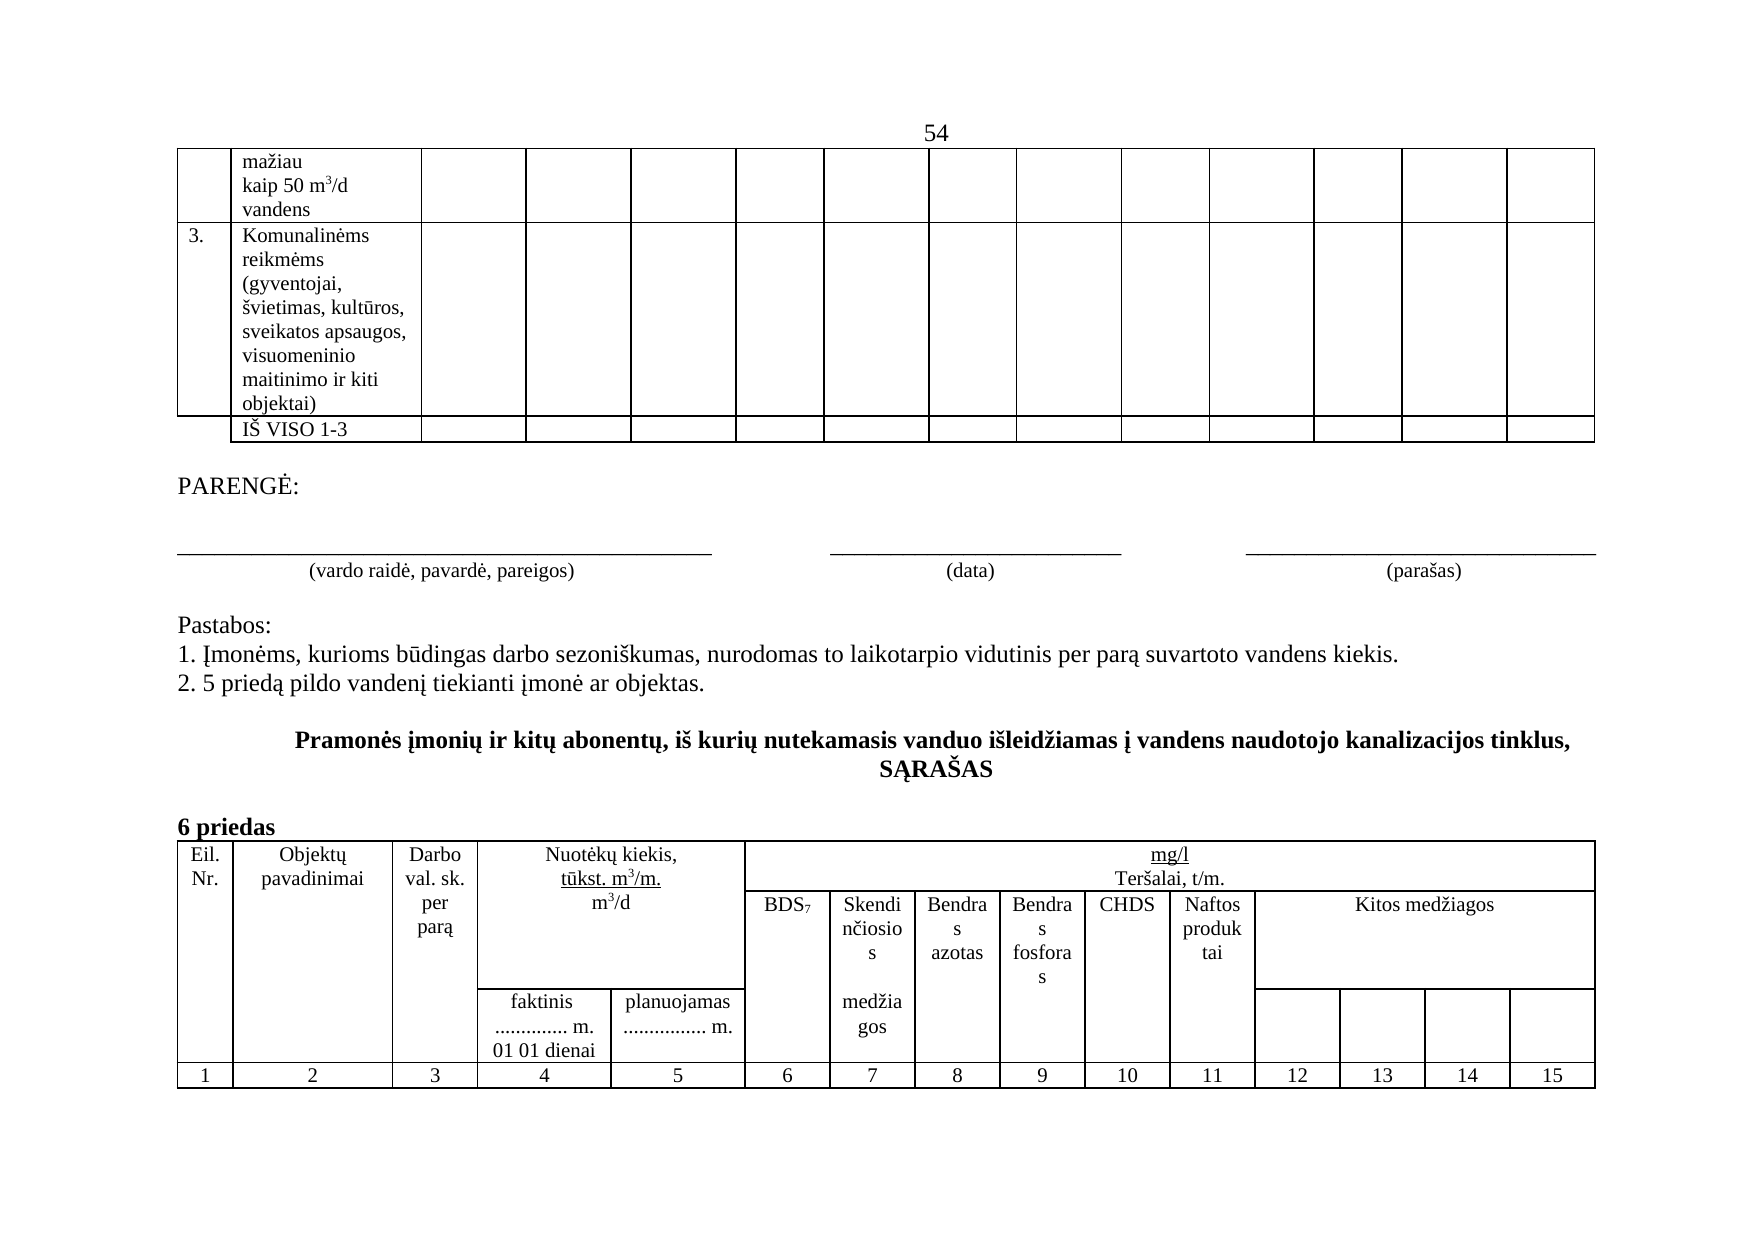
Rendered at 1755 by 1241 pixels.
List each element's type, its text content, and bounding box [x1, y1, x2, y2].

table_cell mažiau kaip 50 m3/d vandens [232, 149, 421, 221]
table_header Darbo val. sk. per parą [393, 842, 477, 1062]
table_header Nuotėkų kiekis, tūkst. m3/m. m3/d [478, 842, 744, 988]
table_cell [1511, 990, 1594, 1062]
table_cell [527, 149, 630, 221]
table_cell 4 [478, 1063, 610, 1087]
table_header Objektų pavadinimai [234, 842, 392, 1062]
table_cell [825, 223, 928, 415]
table_cell [1017, 417, 1121, 441]
table_cell [825, 417, 928, 441]
table_cell Skendinčiosios [831, 892, 914, 988]
table_cell planuojamas ................ m. [612, 990, 744, 1062]
table_cell [930, 223, 1016, 415]
table_cell [1017, 223, 1121, 415]
table_cell [930, 149, 1016, 221]
table_cell 3. [178, 223, 230, 415]
table_cell [1426, 990, 1509, 1062]
table_cell 1 [178, 1063, 232, 1087]
text Pramonės įmonių ir kitų abonentų, iš kurių nutekamasis vanduo išleidžiamas į vandens naudotojo kanalizacijos tinklus, [177, 725, 1695, 754]
table_cell IŠ VISO 1-3 [232, 417, 421, 441]
table_cell [737, 417, 823, 441]
table_cell [1256, 990, 1339, 1062]
table_cell [422, 223, 525, 415]
table_cell 5 [612, 1063, 744, 1087]
text 2. 5 priedą pildo vandenį tiekianti įmonė ar objektas. [177, 668, 1695, 697]
table_cell 13 [1341, 1063, 1424, 1087]
table_cell [737, 223, 823, 415]
table_cell [1122, 417, 1209, 441]
table_header Eil. Nr. [178, 842, 232, 1062]
table_cell Bendras azotas [916, 892, 999, 988]
table_cell faktinis .............. m. 01 01 dienai [478, 990, 610, 1062]
table_cell 10 [1086, 1063, 1169, 1087]
table_cell [422, 417, 525, 441]
text 1. Įmonėms, kurioms būdingas darbo sezoniškumas, nurodomas to laikotarpio vidutinis per parą suvartoto vandens kiekis. [177, 639, 1695, 668]
table_cell [1017, 149, 1121, 221]
text Pastabos: [177, 610, 1695, 639]
table_cell 3 [393, 1063, 477, 1087]
table_cell [177, 417, 230, 441]
table_cell 9 [1001, 1063, 1084, 1087]
table_cell [1403, 223, 1506, 415]
table_cell [1315, 149, 1401, 221]
text SĄRAŠAS [177, 754, 1695, 783]
table_cell [632, 223, 735, 415]
table_cell [737, 149, 823, 221]
table_cell [930, 417, 1016, 441]
text 6 priedas [177, 812, 1695, 840]
table_cell [527, 223, 630, 415]
table_cell [1315, 223, 1401, 415]
table_header mg/l Teršalai, t/m. [746, 842, 1594, 890]
table_cell [1210, 223, 1313, 415]
table_cell [1122, 223, 1209, 415]
table_cell 14 [1426, 1063, 1509, 1087]
table_cell [1403, 149, 1506, 221]
table_cell [1508, 149, 1594, 221]
table_cell [1341, 990, 1424, 1062]
table_cell [1508, 417, 1594, 441]
table_cell Naftos produktai [1171, 892, 1254, 988]
table_cell [825, 149, 928, 221]
table_cell [746, 988, 829, 1062]
table_cell 12 [1256, 1063, 1339, 1087]
table_cell [632, 417, 735, 441]
table_cell 8 [916, 1063, 999, 1087]
table_cell [527, 417, 630, 441]
table_cell Bendras fosforas [1001, 892, 1084, 988]
table_cell [1171, 988, 1254, 1062]
table_cell [1210, 149, 1313, 221]
table_cell [178, 149, 230, 221]
table_cell [1315, 417, 1401, 441]
table_cell 2 [234, 1063, 392, 1087]
table_cell medžiagos [831, 988, 914, 1062]
table_cell [1001, 988, 1084, 1062]
table_cell 15 [1511, 1063, 1594, 1087]
table_cell [916, 988, 999, 1062]
table_cell Komunalinėms reikmėms (gyventojai, švietimas, kultūros, sveikatos apsaugos, visuomeninio maitinimo ir kiti objektai) [232, 223, 421, 415]
table_cell Kitos medžiagos [1256, 892, 1594, 988]
table_cell 6 [746, 1063, 829, 1087]
table_cell 11 [1171, 1063, 1254, 1087]
text PARENGĖ: [177, 471, 1695, 500]
table_cell [632, 149, 735, 221]
table_cell [1122, 149, 1209, 221]
table_cell [422, 149, 525, 221]
table_cell [1210, 417, 1313, 441]
table_cell 7 [831, 1063, 914, 1087]
table_cell [1508, 223, 1594, 415]
table_cell BDS7 [746, 892, 829, 988]
text (vardo raidė, pavardė, pareigos) (data) (parašas) [177, 558, 1695, 582]
table_cell CHDS [1086, 892, 1169, 988]
table_cell [1086, 988, 1169, 1062]
table_cell [1403, 417, 1506, 441]
